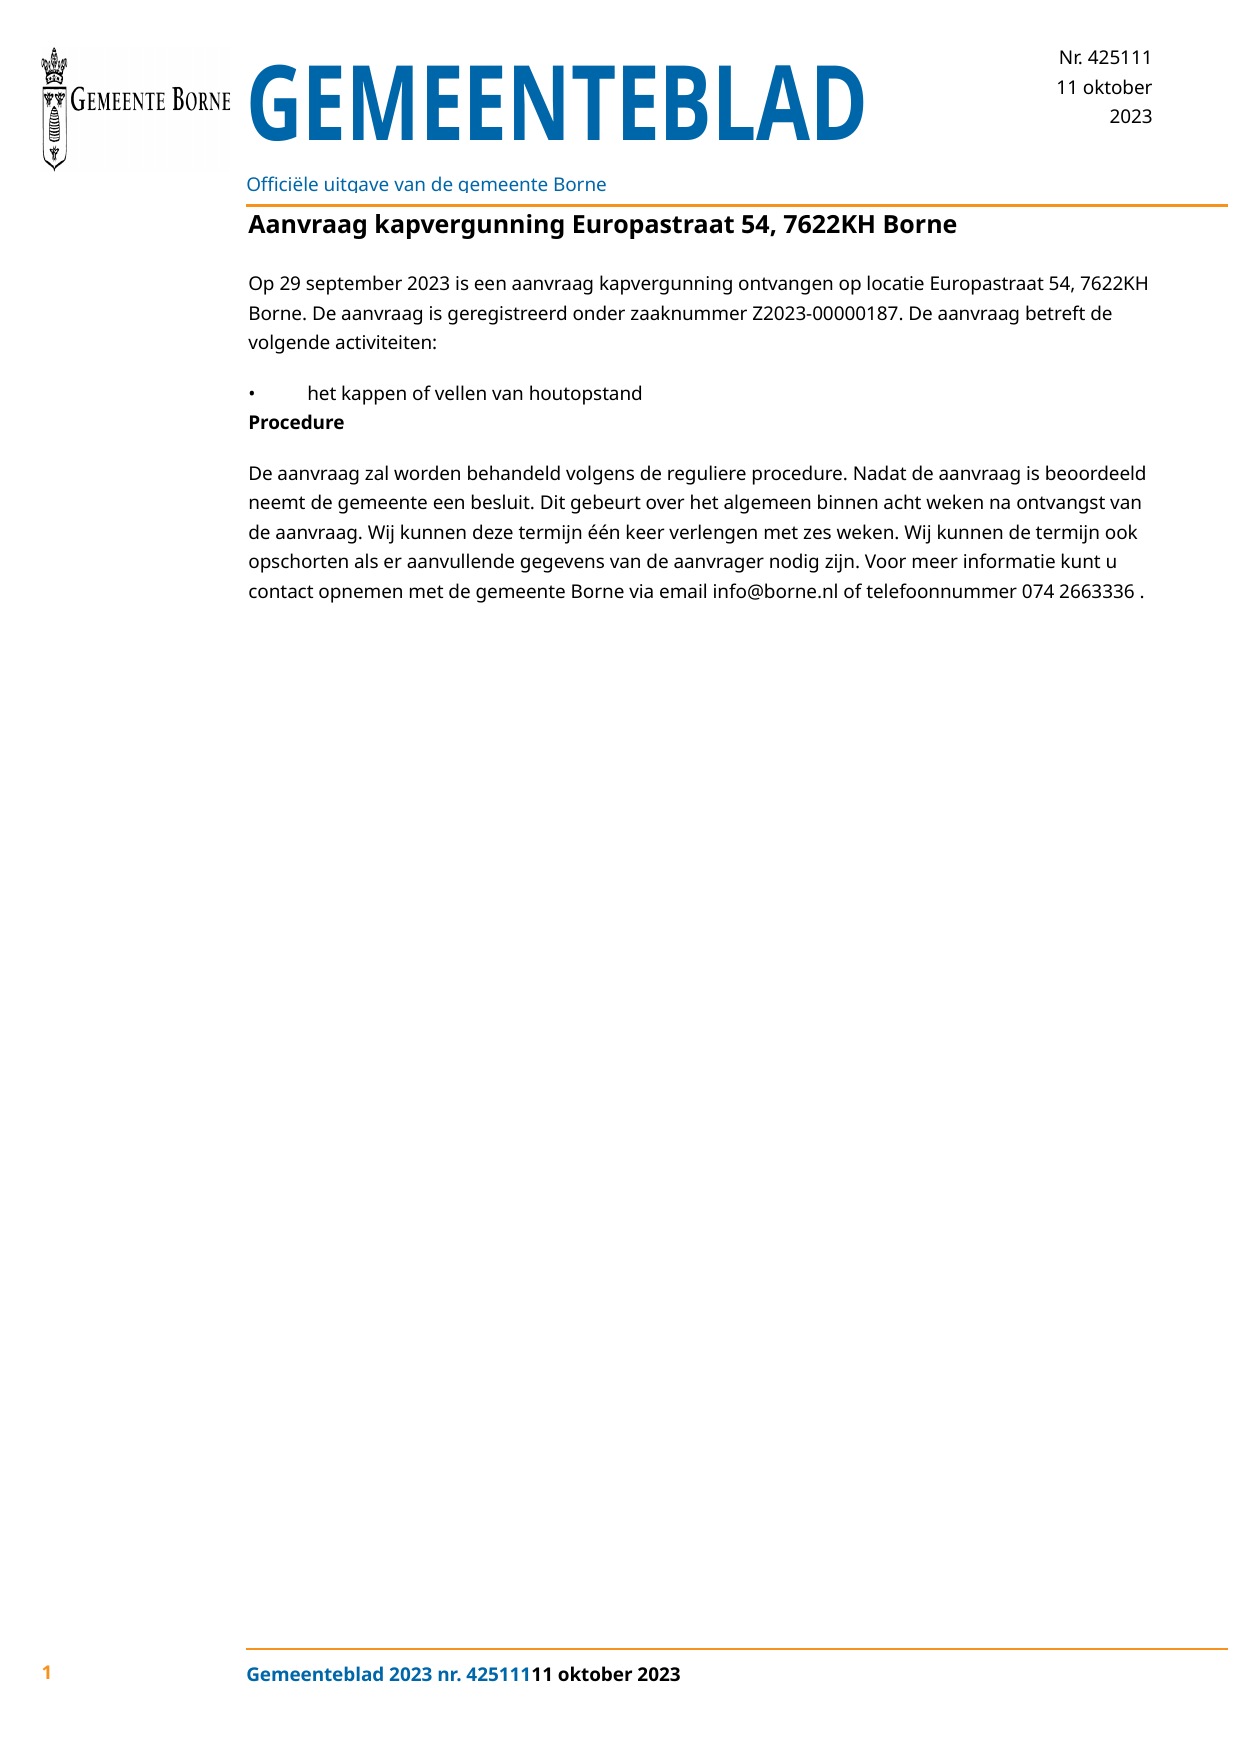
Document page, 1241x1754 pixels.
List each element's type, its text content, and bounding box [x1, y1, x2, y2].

text De aanvraag zal worden behandeld volgens de reguliere procedure. Nadat de aanvraag is beoordeeld neemt de gemeente een besluit. Dit gebeurt over het algemeen binnen acht weken na ontvangst van de aanvraag. Wij kunnen deze termijn één keer verlengen met zes weken. Wij kunnen de termijn ook opschorten als er aanvullende gegevens van de aanvrager nodig zijn. Voor meer informatie kunt u contact opnemen met de gemeente Borne via email info@borne.nl of telefoonnummer 074 2663336 . [248, 460, 1152, 604]
picture [41, 47, 231, 172]
text Procedure [248, 409, 1152, 435]
list het kappen of vellen van houtopstand [248, 380, 1152, 406]
text Aanvraag kapvergunning Europastraat 54, 7622KH Borne [248, 207, 1152, 241]
text Op 29 september 2023 is een aanvraag kapvergunning ontvangen op locatie Europastraat 54, 7622KH Borne. De aanvraag is geregistreerd onder zaaknummer Z2023-00000187. De aanvraag betreft de volgende activiteiten: [248, 270, 1152, 355]
